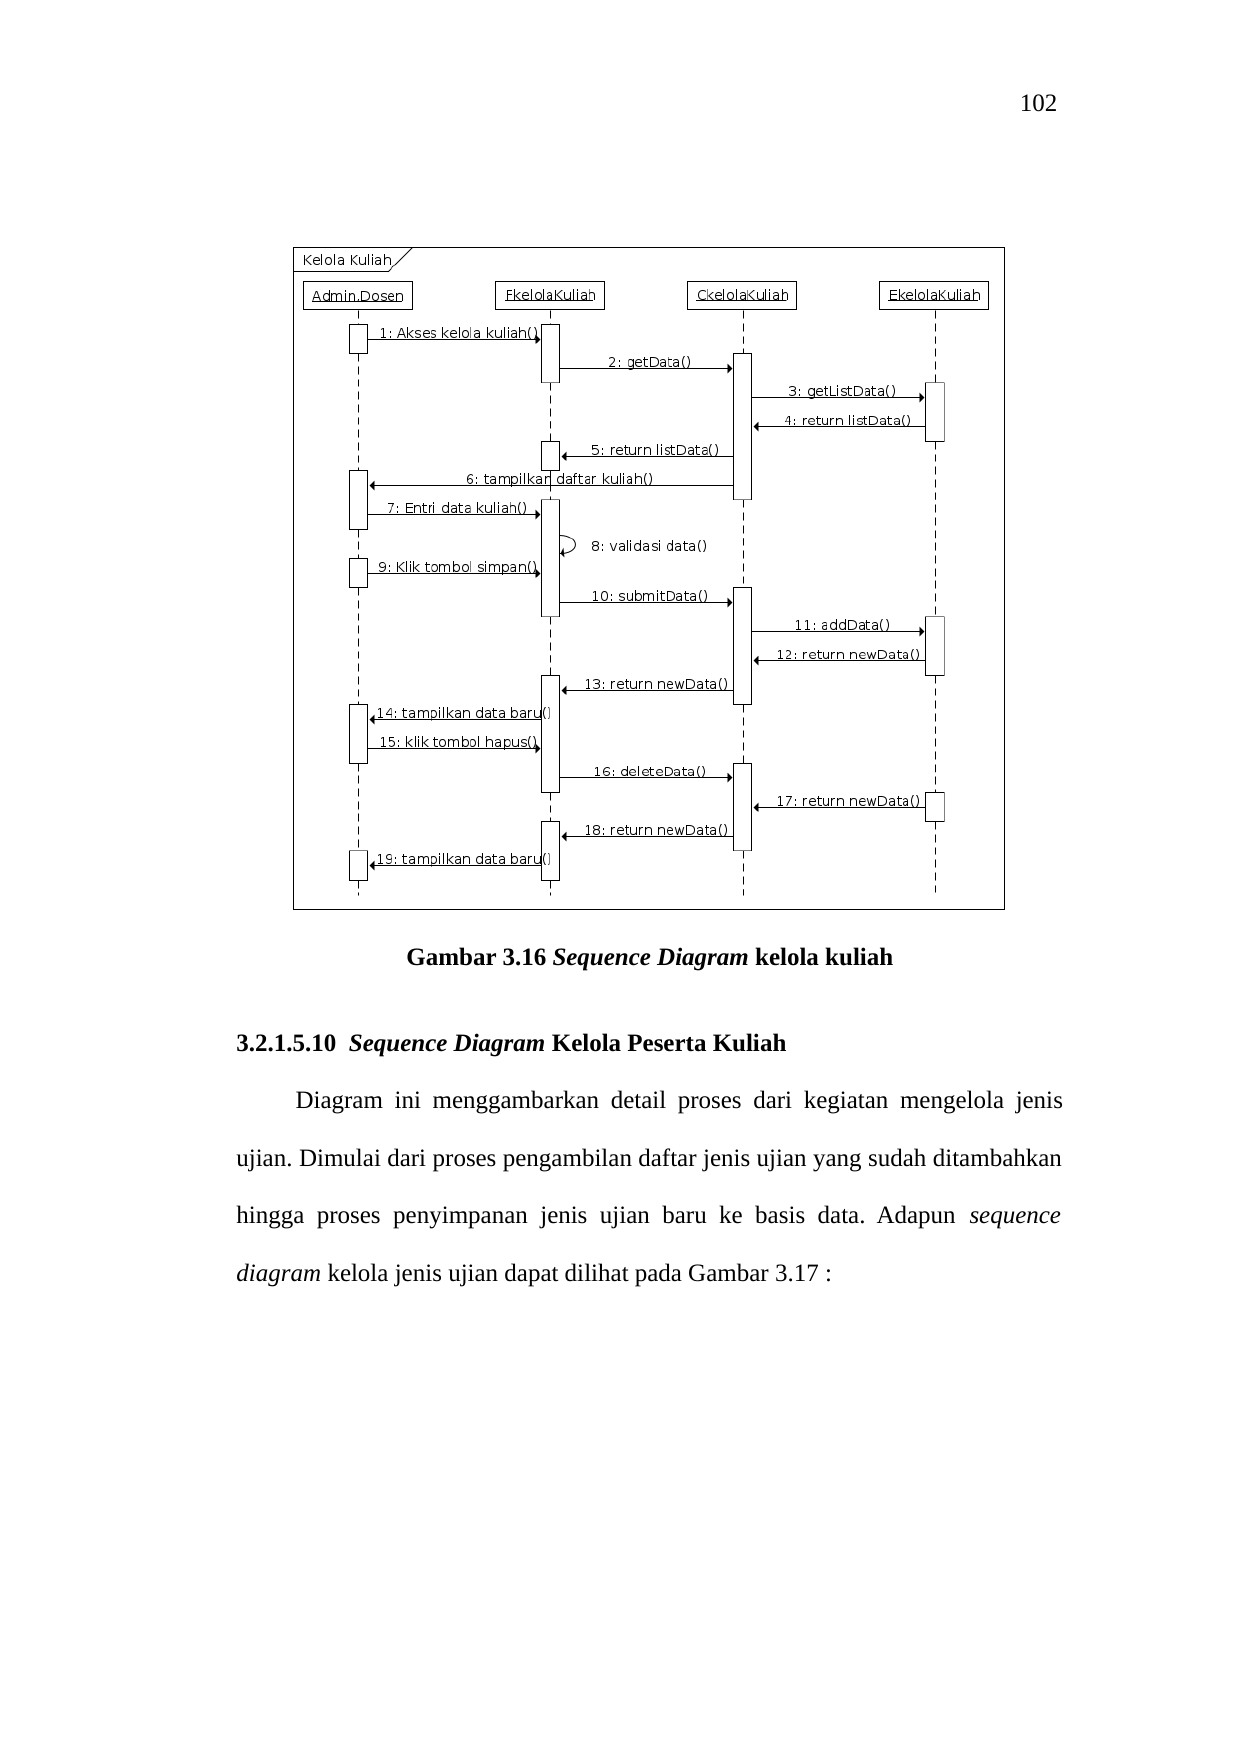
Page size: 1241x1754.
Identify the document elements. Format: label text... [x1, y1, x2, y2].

text Gambar 3.16 Sequence Diagram kelola kuliah [287, 913, 1012, 970]
subtitle Sequence Diagram Kelola Peserta Kuliah [236, 1028, 1063, 1057]
text Diagram ini menggambarkan detail proses dari kegiatan mengelola jenis ujian. Dimulai dari proses pengambilan daftar jenis ujian yang sudah ditambahkan hingga proses penyimpanan jenis ujian baru ke basis data. Adapun sequence diagram kelola jenis ujian dapat dilihat pada Gambar 3.17 : [236, 1085, 1063, 1287]
picture [286, 243, 1013, 913]
